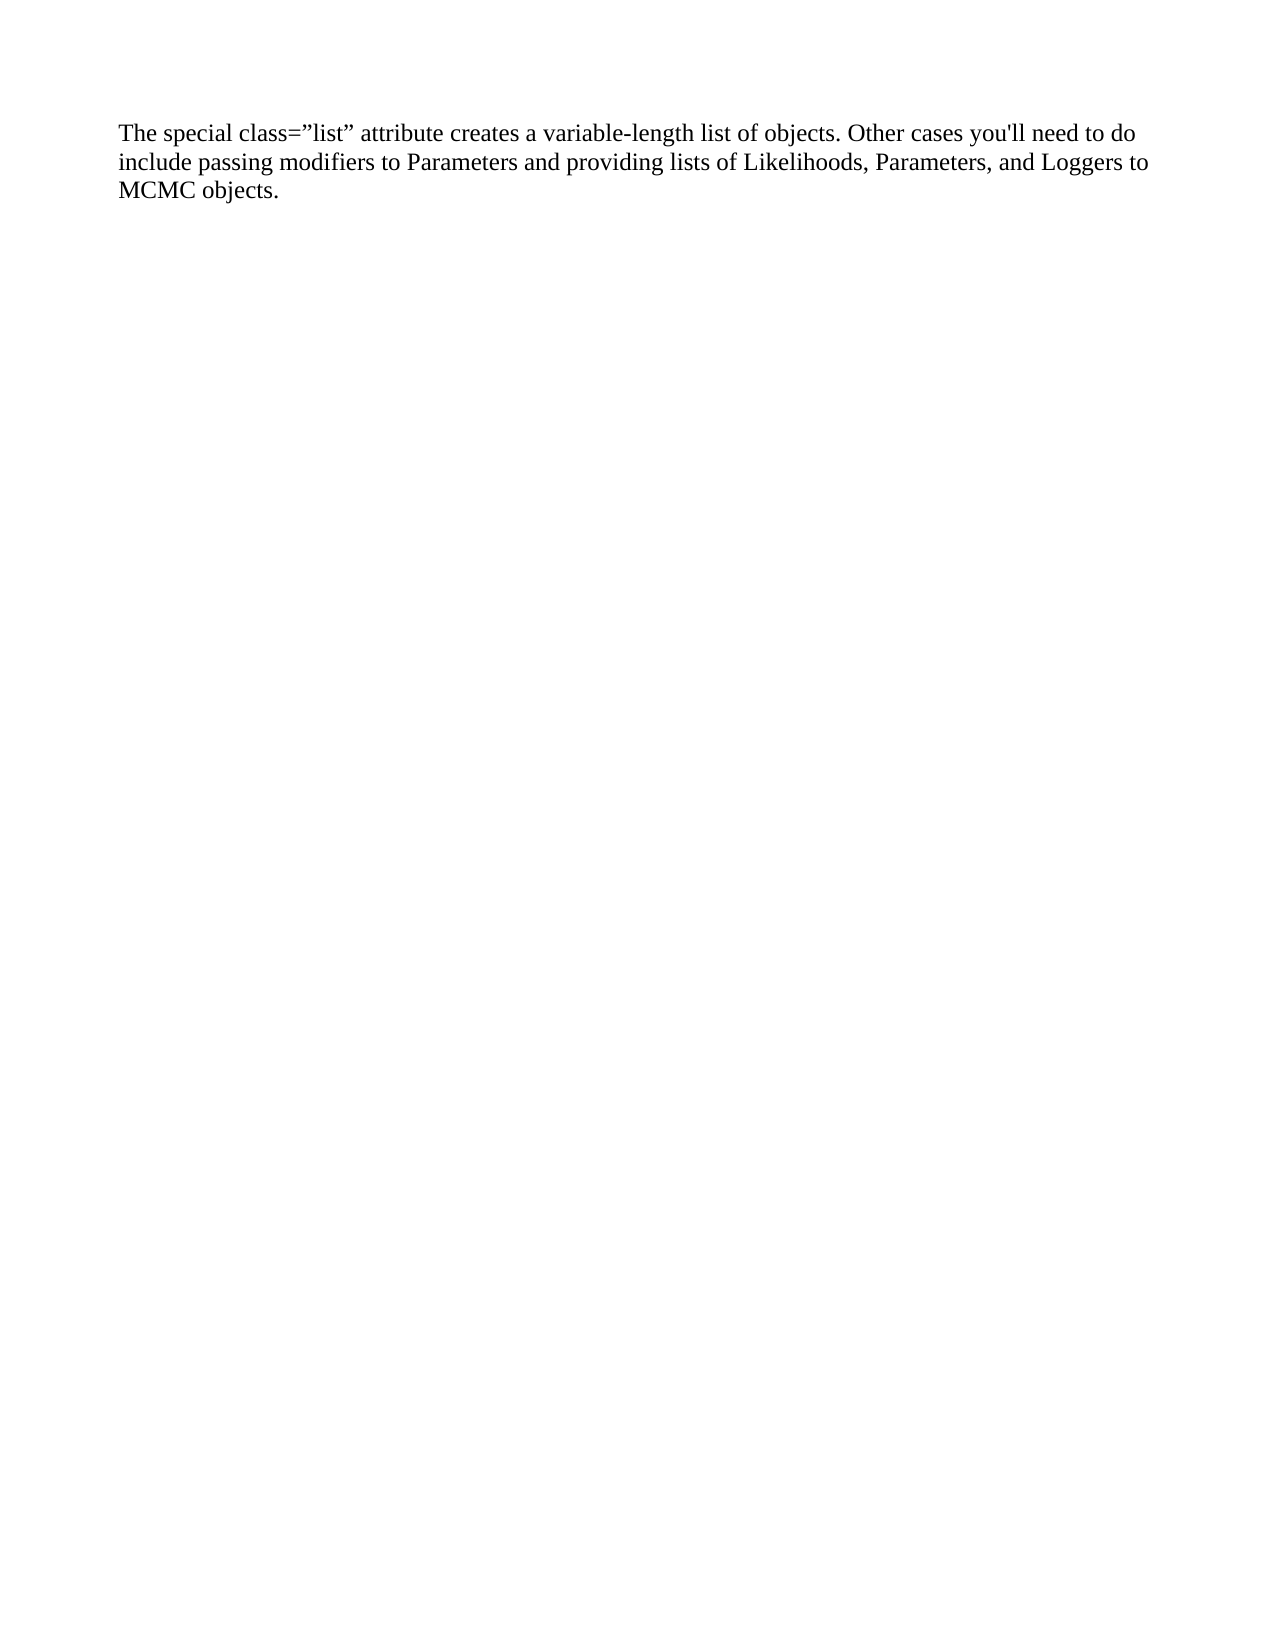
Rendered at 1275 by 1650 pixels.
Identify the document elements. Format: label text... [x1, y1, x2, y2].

text The special class=”list” attribute creates a variable-length list of objects. Other cases you'll need to do include passing modifiers to Parameters and providing lists of Likelihoods, Parameters, and Loggers to MCMC objects. [118, 118, 1157, 204]
